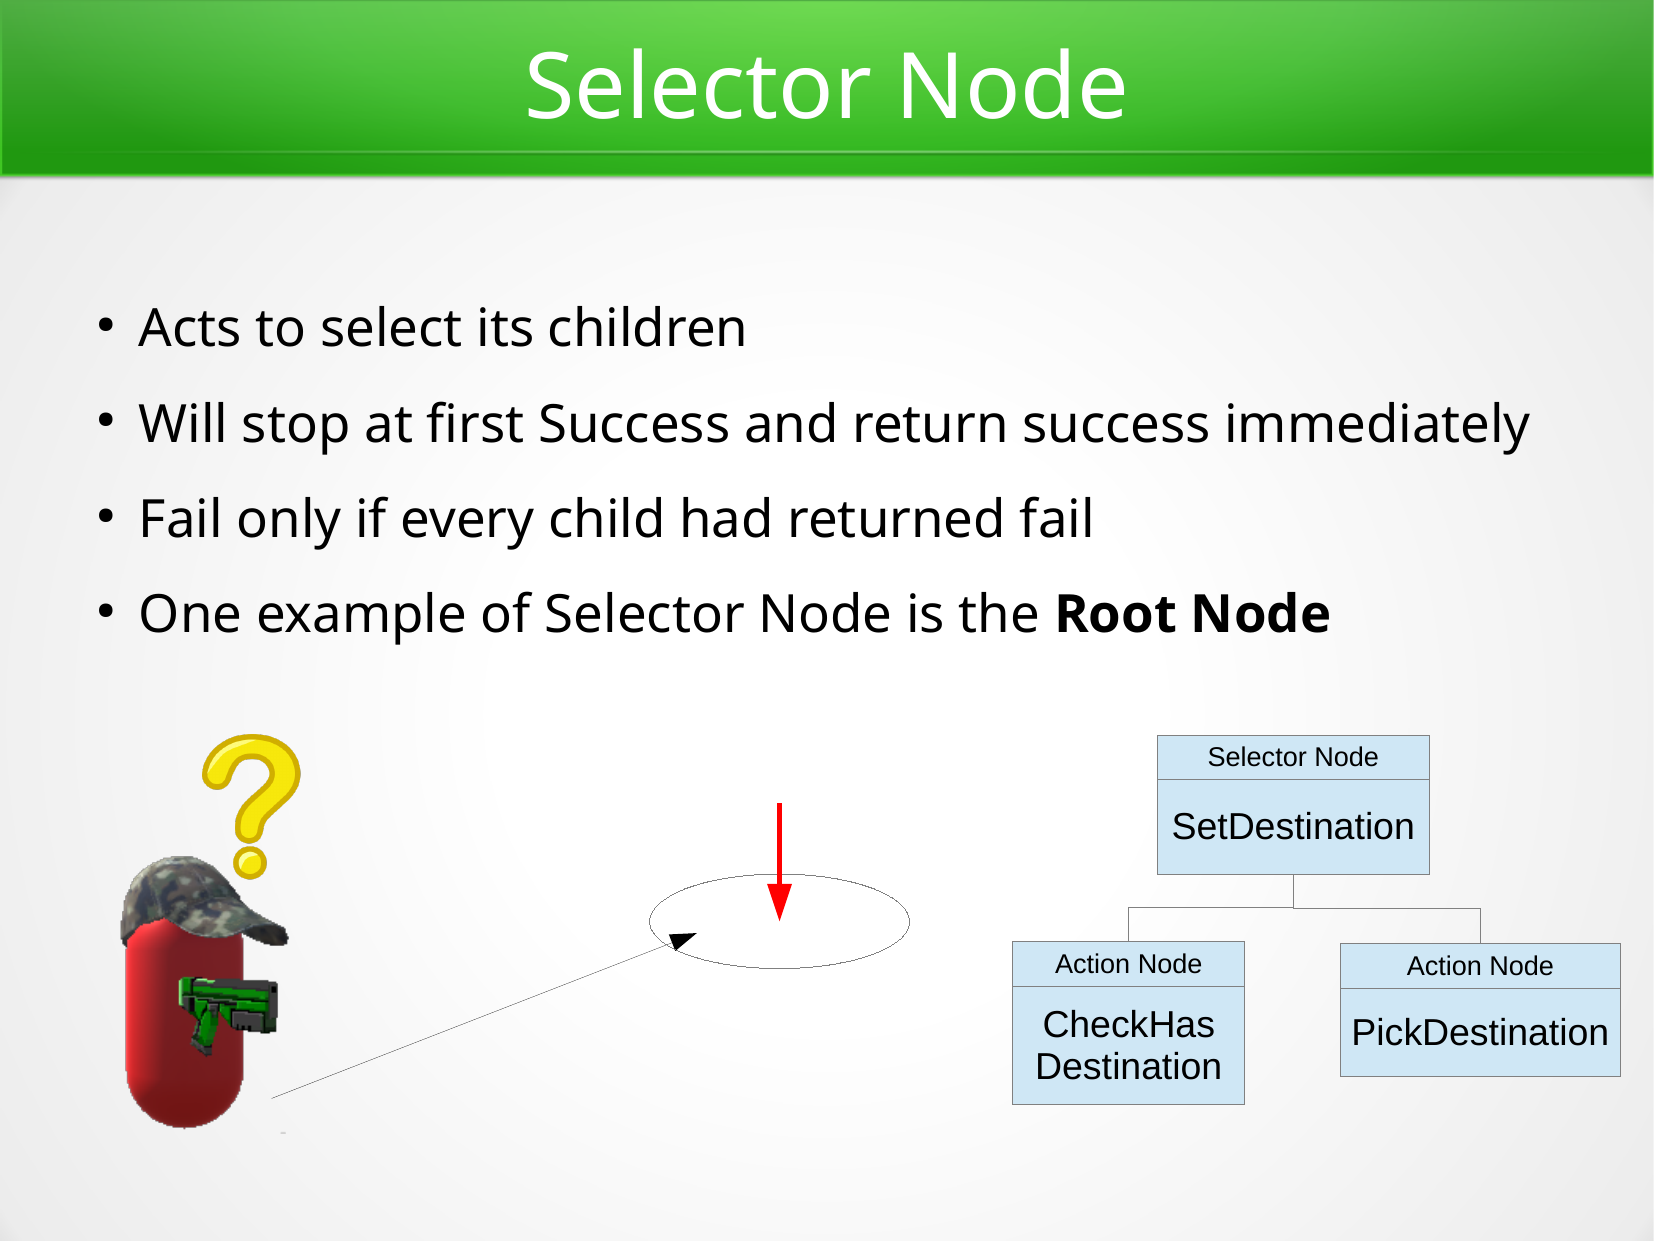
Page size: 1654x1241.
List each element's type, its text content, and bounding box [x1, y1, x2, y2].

text_box Selector Node [1157, 735, 1430, 780]
text_box PickDestination [1340, 989, 1621, 1077]
text_box CheckHas Destination [1012, 987, 1245, 1105]
title Selector Node [82, 11, 1571, 154]
text_box Action Node [1340, 943, 1621, 989]
list Acts to select its children Will stop at first Success and return success immediately Fail only if every child had returned fail One example of Selector Node is the Root Node [82, 290, 1571, 691]
text_box SetDestination [1157, 780, 1430, 875]
text_box Action Node [1012, 941, 1245, 987]
picture [0, 0, 1654, 1241]
